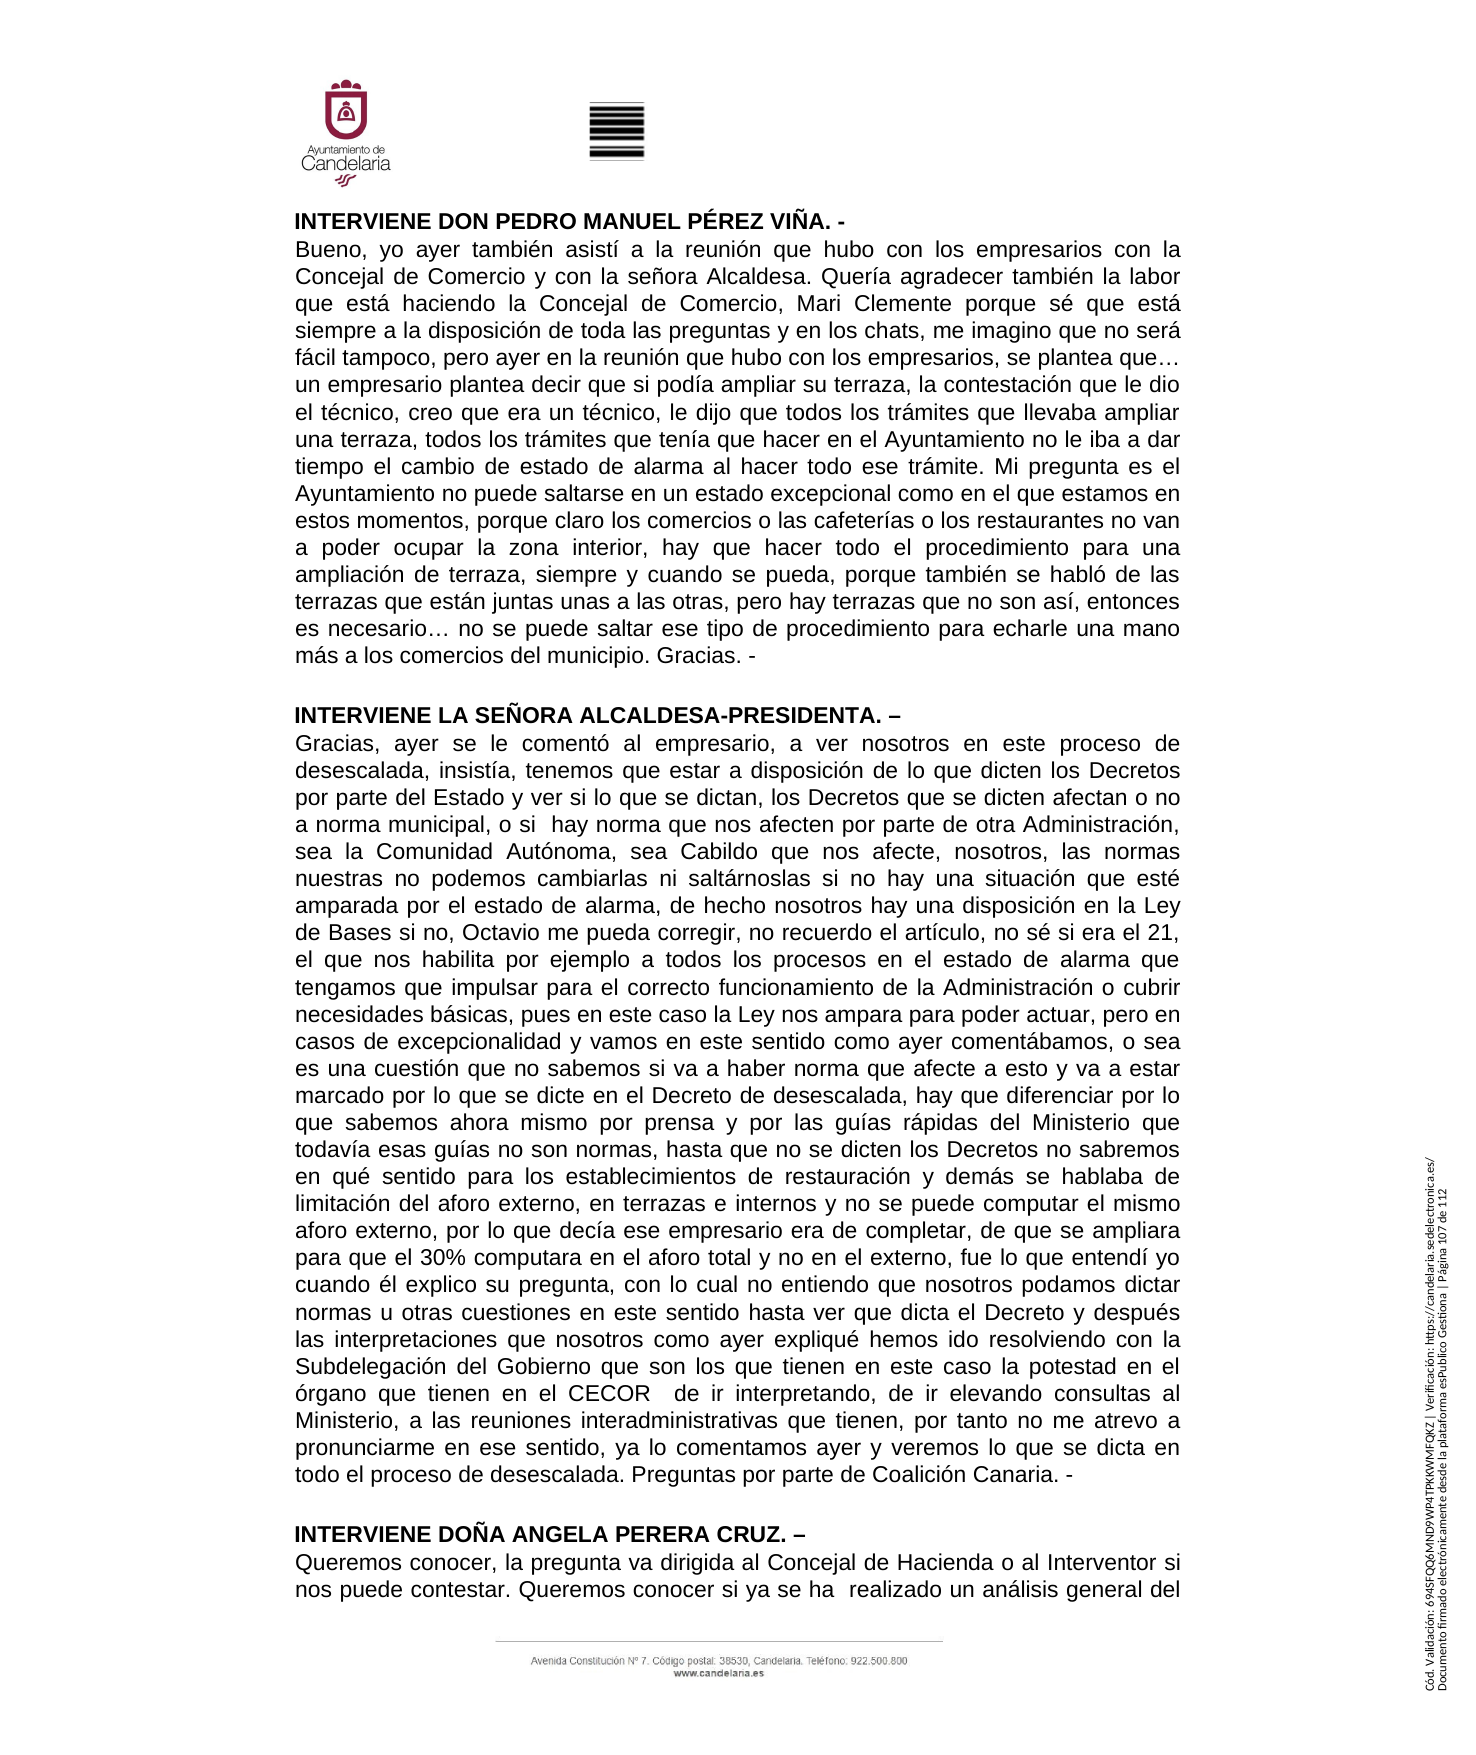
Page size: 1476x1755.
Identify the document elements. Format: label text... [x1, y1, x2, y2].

text Queremos conocer, la pregunta va dirigida al Concejal de Hacienda o al Interventor si nos puede contestar. Queremos conocer si ya se ha realizado un análisis general del [295, 1549, 1181, 1602]
text INTERVIENE DON PEDRO MANUEL PÉREZ VIÑA. - [294, 208, 1182, 234]
text Gracias, ayer se le comentó al empresario, a ver nosotros en este proceso de desescalada, insistía, tenemos que estar a disposición de lo que dicten los Decretos por parte del Estado y ver si lo que se dictan, los Decretos que se dicten afectan o no a norma municipal, o si hay norma que nos afecten por parte de otra Administración, sea la Comunidad Autónoma, sea Cabildo que nos afecte, nosotros, las normas nuestras no podemos cambiarlas ni saltárnoslas si no hay una situación que esté amparada por el estado de alarma, de hecho nosotros hay una disposición en la Ley de Bases si no, Octavio me pueda corregir, no recuerdo el artículo, no sé si era el 21, el que nos habilita por ejemplo a todos los procesos en el estado de alarma que tengamos que impulsar para el correcto funcionamiento de la Administración o cubrir necesidades básicas, pues en este caso la Ley nos ampara para poder actuar, pero en casos de excepcionalidad y vamos en este sentido como ayer comentábamos, o sea es una cuestión que no sabemos si va a haber norma que afecte a esto y va a estar marcado por lo que se dicte en el Decreto de desescalada, hay que diferenciar por lo que sabemos ahora mismo por prensa y por las guías rápidas del Ministerio que todavía esas guías no son normas, hasta que no se dicten los Decretos no sabremos en qué sentido para los establecimientos de restauración y demás se hablaba de limitación del aforo externo, en terrazas e internos y no se puede computar el mismo aforo externo, por lo que decía ese empresario era de completar, de que se ampliara para que el 30% computara en el aforo total y no en el externo, fue lo que entendí yo cuando él explico su pregunta, con lo cual no entiendo que nosotros podamos dictar normas u otras cuestiones en este sentido hasta ver que dicta el Decreto y después las interpretaciones que nosotros como ayer expliqué hemos ido resolviendo con la Subdelegación del Gobierno que son los que tienen en este caso la potestad en el órgano que tienen en el CECOR de ir interpretando, de ir elevando consultas al Ministerio, a las reuniones interadministrativas que tienen, por tanto no me atrevo a pronunciarme en ese sentido, ya lo comentamos ayer y veremos lo que se dicta en todo el proceso de desescalada. Preguntas por parte de Coalición Canaria. - [295, 730, 1181, 1487]
text INTERVIENE LA SEÑORA ALCALDESA-PRESIDENTA. – [294, 702, 1182, 728]
text INTERVIENE DOÑA ANGELA PERERA CRUZ. – [294, 1521, 1182, 1547]
text Bueno, yo ayer también asistí a la reunión que hubo con los empresarios con la Concejal de Comercio y con la señora Alcaldesa. Quería agradecer también la labor que está haciendo la Concejal de Comercio, Mari Clemente porque sé que está siempre a la disposición de toda las preguntas y en los chats, me imagino que no será fácil tampoco, pero ayer en la reunión que hubo con los empresarios, se plantea que… un empresario plantea decir que si podía ampliar su terraza, la contestación que le dio el técnico, creo que era un técnico, le dijo que todos los trámites que llevaba ampliar una terraza, todos los trámites que tenía que hacer en el Ayuntamiento no le iba a dar tiempo el cambio de estado de alarma al hacer todo ese trámite. Mi pregunta es el Ayuntamiento no puede saltarse en un estado excepcional como en el que estamos en estos momentos, porque claro los comercios o las cafeterías o los restaurantes no van a poder ocupar la zona interior, hay que hacer todo el procedimiento para una ampliación de terraza, siempre y cuando se pueda, porque también se habló de las terrazas que están juntas unas a las otras, pero hay terrazas que no son así, entonces es necesario… no se puede saltar ese tipo de procedimiento para echarle una mano más a los comercios del municipio. Gracias. - [295, 236, 1181, 668]
